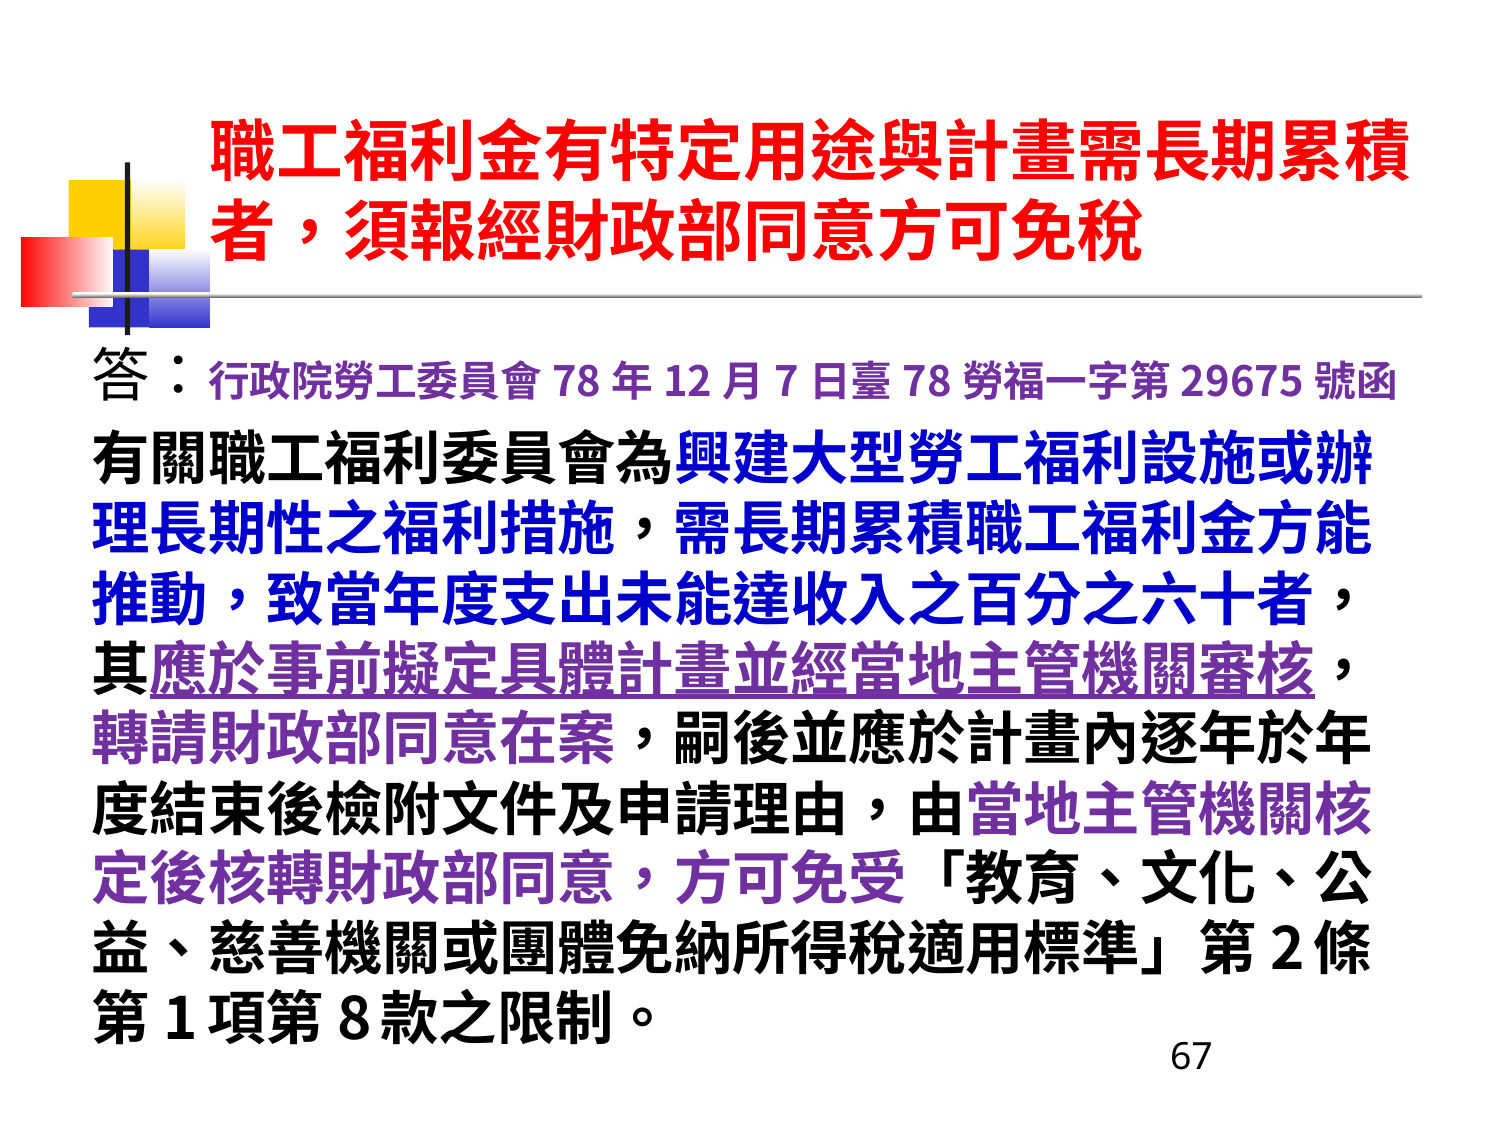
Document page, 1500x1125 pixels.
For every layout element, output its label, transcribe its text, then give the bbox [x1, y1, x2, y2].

slide_number [1155, 1024, 1468, 1100]
title 職工福利金有特定用途與計畫需長期累積者，須報經財政部同意方可免稅 [194, 101, 1474, 342]
list 答：行政院勞工委員會78年12月7日臺78勞福一字第29675號函 有關職工福利委員會為興建大型勞工福利設施或辦理長期性之福利措施，需長期累積職工福利金方能推動，致當年度支出未能達收入之百分之六十者，其應於事前擬定具體計畫並經當地主管機關審核，轉請財政部同意在案，嗣後並應於計畫內逐年於年度結束後檢附文件及申請理由，由當地主管機關核定後核轉財政部同意，方可免受「教育、文化、公益、慈善機關或團體免納所得稅適用標準」第2條第1項第8款之限制。 [76, 331, 1436, 1071]
